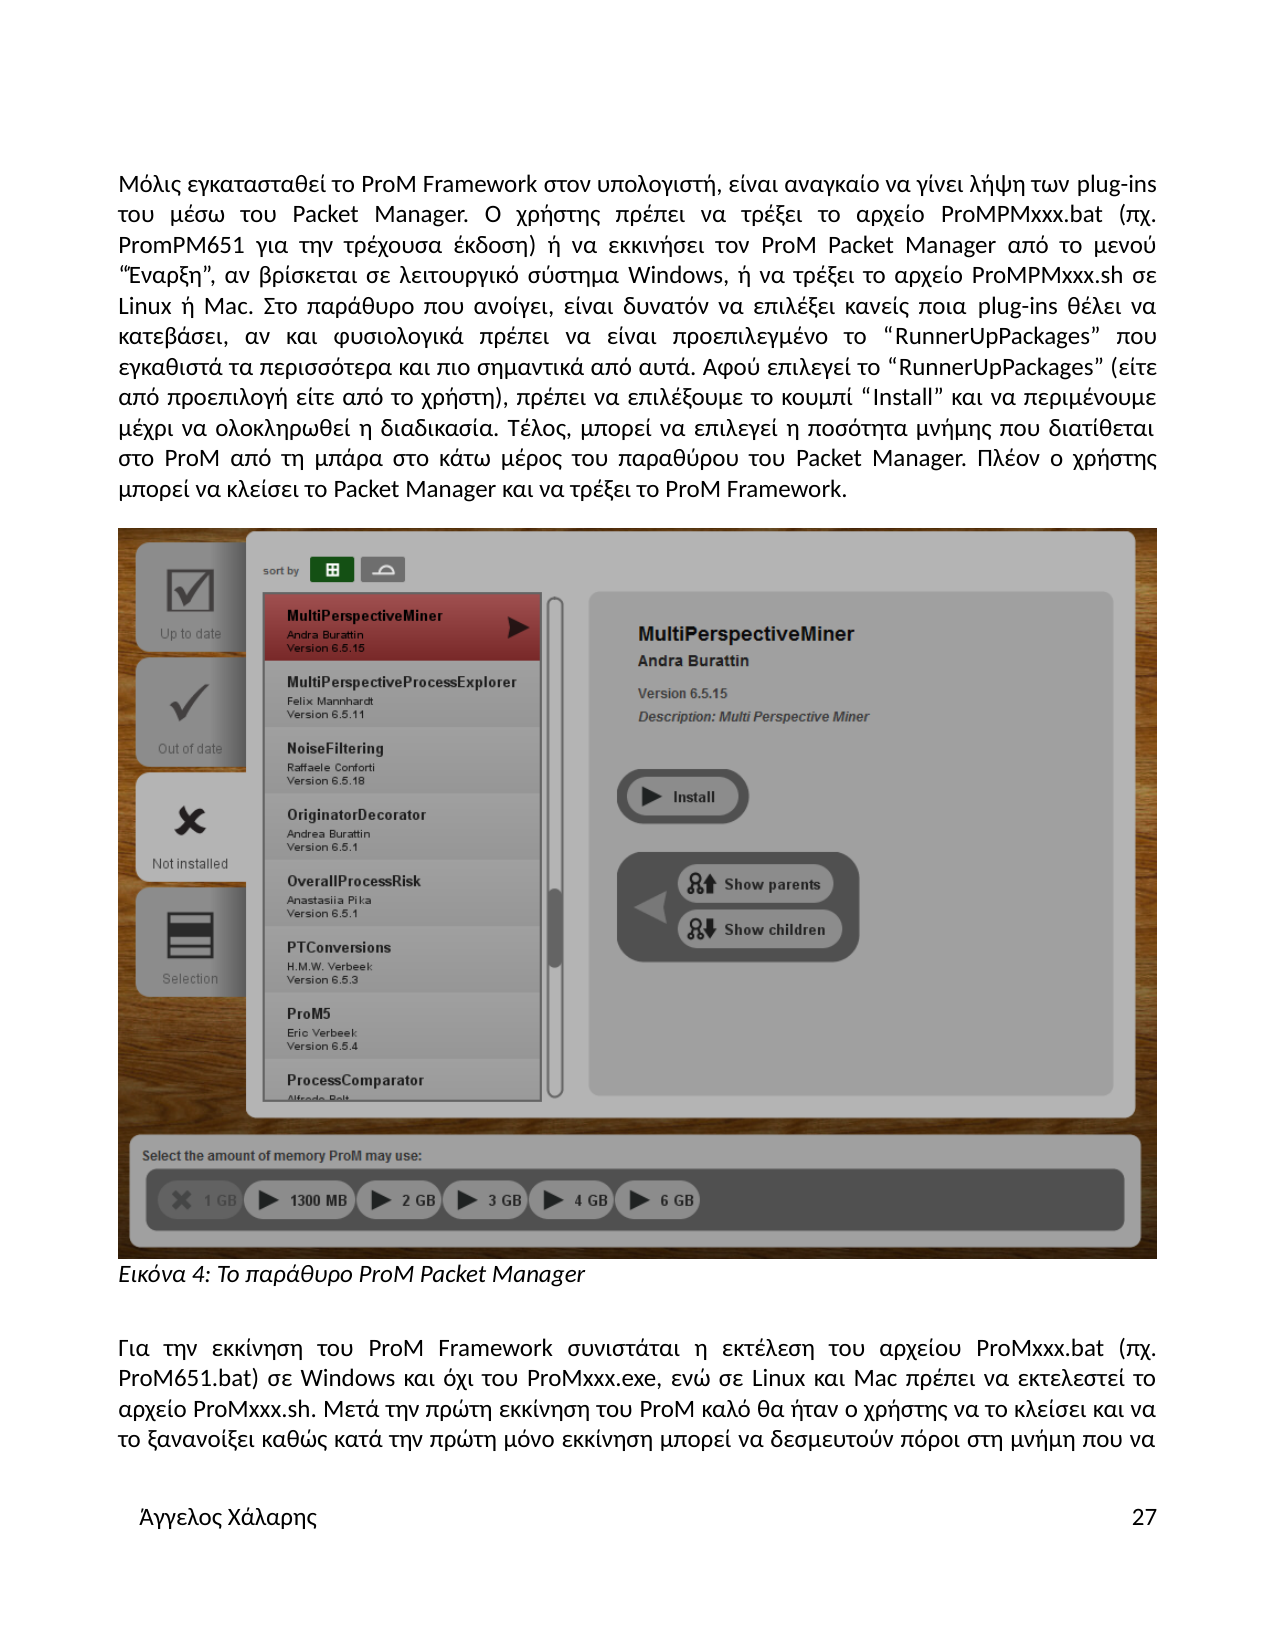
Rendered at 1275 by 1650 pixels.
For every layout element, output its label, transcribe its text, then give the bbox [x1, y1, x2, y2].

picture [118, 528, 1157, 1259]
text Μόλις εγκατασταθεί το ProM Framework στον υπολογιστή, είναι αναγκαίο να γίνει λήψη των plug-ins του μέσω του Packet Manager. Ο χρήστης πρέπει να τρέξει το αρχείο ProMPMxxx.bat (πχ. PromPM651 για την τρέχουσα έκδοση) ή να εκκινήσει τον ProM Packet Manager από το μενού “Έναρξη”, αν βρίσκεται σε λειτουργικό σύστημα Windows, ή να τρέξει το αρχείο ProMPMxxx.sh σε Linux ή Mac. Στο παράθυρο που ανοίγει, είναι δυνατόν να επιλέξει κανείς ποια plug-ins θέλει να κατεβάσει, αν και φυσιολογικά πρέπει να είναι προεπιλεγμένο το “RunnerUpPackages” που εγκαθιστά τα περισσότερα και πιο σημαντικά από αυτά. Αφού επιλεγεί το “RunnerUpPackages” (είτε από προεπιλογή είτε από το χρήστη), πρέπει να επιλέξουμε το κουμπί “Install” και να περιμένουμε μέχρι να ολοκληρωθεί η διαδικασία. Τέλος, μπορεί να επιλεγεί η ποσότητα μνήμης που διατίθεται στο ProM από τη μπάρα στο κάτω μέρος του παραθύρου του Packet Manager. Πλέον ο χρήστης μπορεί να κλείσει το Packet Manager και να τρέξει το ProM Framework. [118, 168, 1157, 504]
text Για την εκκίνηση του ProM Framework συνιστάται η εκτέλεση του αρχείου ProMxxx.bat (πχ. ProM651.bat) σε Windows και όχι του ProMxxx.exe, ενώ σε Linux και Mac πρέπει να εκτελεστεί το αρχείο ProMxxx.sh. Μετά την πρώτη εκκίνηση του ProM καλό θα ήταν ο χρήστης να το κλείσει και να το ξανανοίξει καθώς κατά την πρώτη μόνο εκκίνηση μπορεί να δεσμευτούν πόροι στη μνήμη που να [118, 1332, 1157, 1454]
text Εικόνα 4: Το παράθυρο ProM Packet Manager [118, 1259, 1157, 1289]
